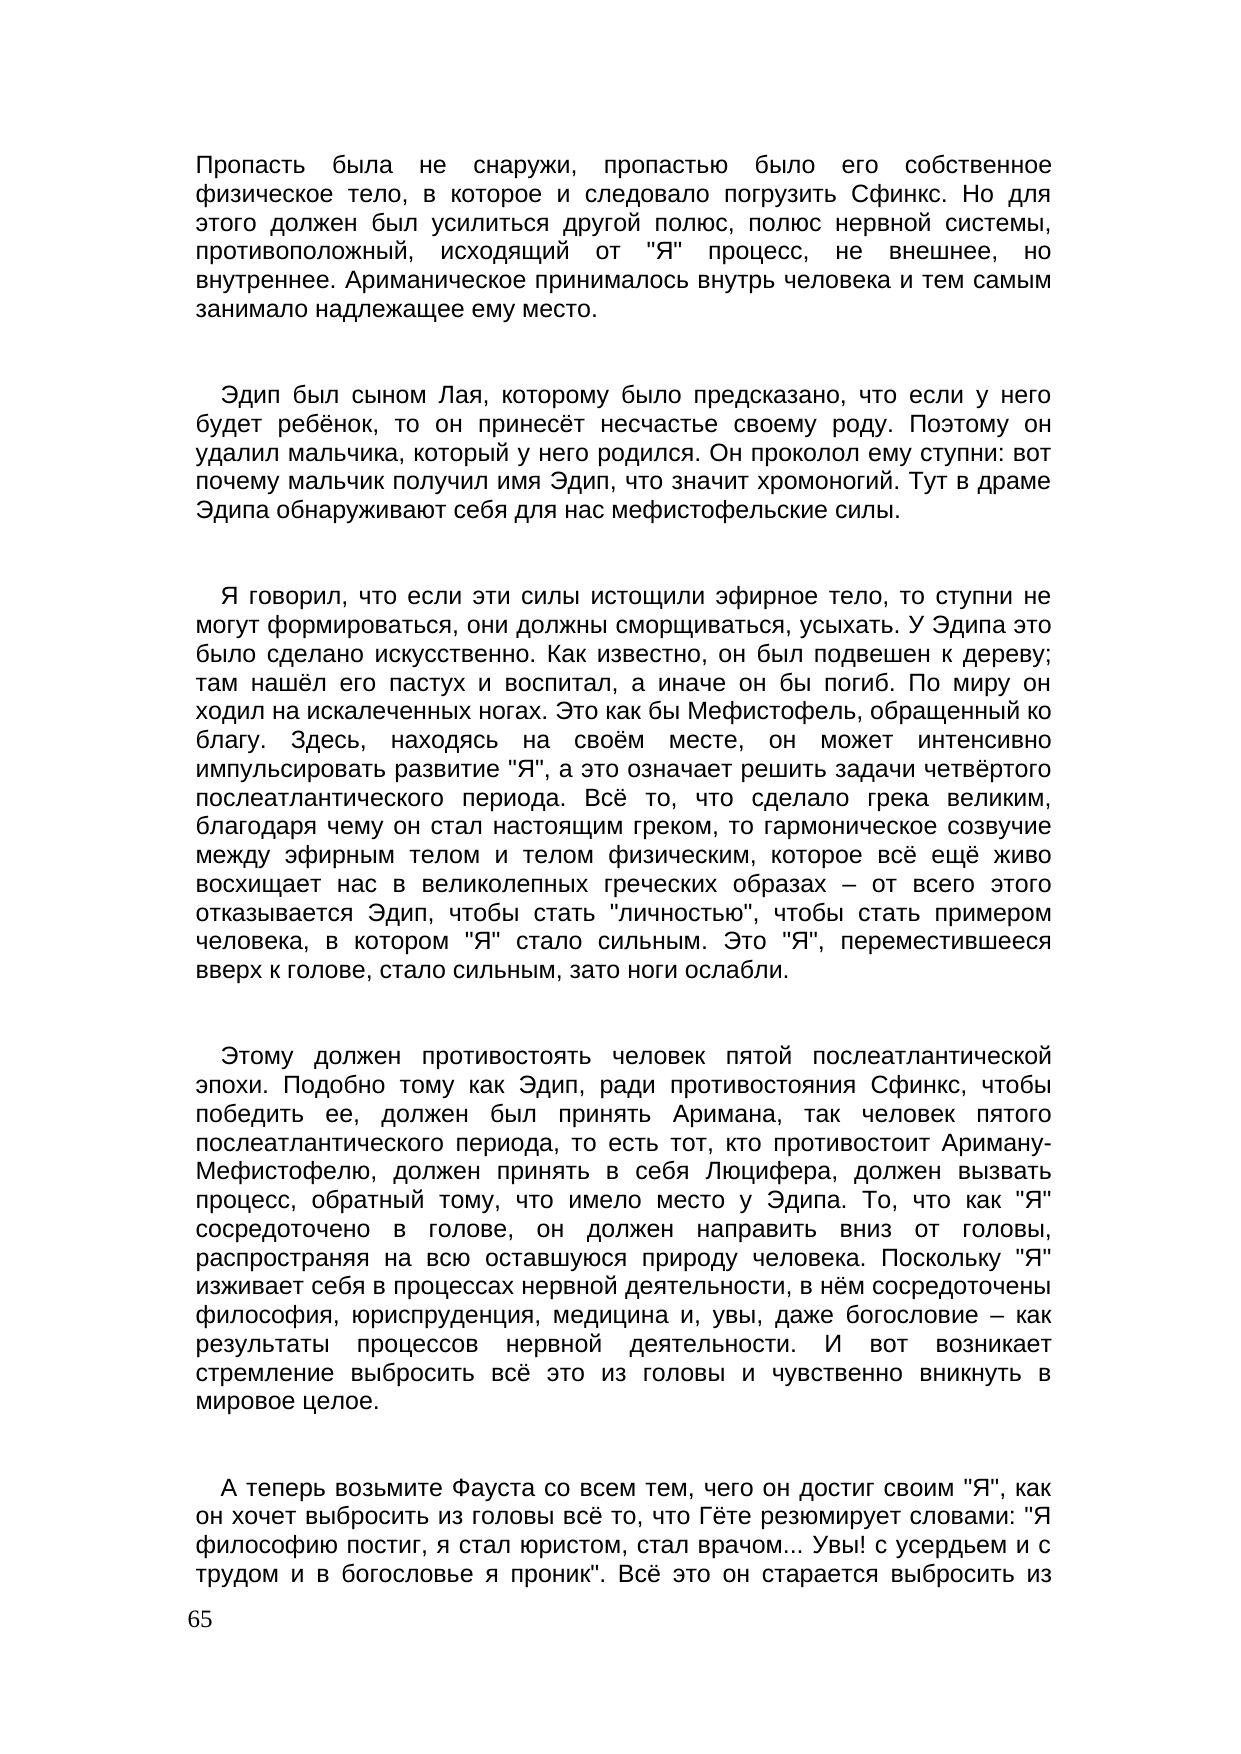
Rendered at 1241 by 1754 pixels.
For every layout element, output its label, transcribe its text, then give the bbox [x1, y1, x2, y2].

text А теперь возьмите Фауста со всем тем, чего он достиг своим "Я", как он хочет выбросить из головы всё то, что Гёте резюмирует словами: "Я философию постиг, я стал юристом, стал врачом... Увы! с усердьем и с трудом и в богословье я проник". Всё это он старается выбросить из [195, 1472, 1053, 1587]
text Я говорил, что если эти силы истощили эфирное тело, то ступни не могут формироваться, они должны сморщиваться, усыхать. У Эдипа это было сделано искусственно. Как известно, он был подвешен к дереву; там нашёл его пастух и воспитал, а иначе он бы погиб. По миру он ходил на искалеченных ногах. Это как бы Мефистофель, обращенный ко благу. Здесь, находясь на своём месте, он может интенсивно импульсировать развитие "Я", а это означает решить задачи четвёртого послеатлантического периода. Всё то, что сделало грека великим, благодаря чему он стал настоящим греком, то гармоническое созвучие между эфирным телом и телом физическим, которое всё ещё живо восхищает нас в великолепных греческих образах – от всего этого отказывается Эдип, чтобы стать "личностью", чтобы стать примером человека, в котором "Я" стало сильным. Это "Я", переместившееся вверх к голове, стало сильным, зато ноги ослабли. [195, 581, 1053, 984]
text Пропасть была не снаружи, пропастью было его собственное физическое тело, в которое и следовало погрузить Сфинкс. Но для этого должен был усилиться другой полюс, полюс нервной системы, противоположный, исходящий от "Я" процесс, не внешнее, но внутреннее. Ариманическое принималось внутрь человека и тем самым занимало надлежащее ему место. [195, 150, 1053, 322]
text Этому должен противостоять человек пятой послеатлантической эпохи. Подобно тому как Эдип, ради противостояния Сфинкс, чтобы победить ее, должен был принять Аримана, так человек пятого послеатлантического периода, то есть тот, кто противостоит Ариману-Мефистофелю, должен принять в себя Люцифера, должен вызвать процесс, обратный тому, что имело место у Эдипа. То, что как "Я" сосредоточено в голове, он должен направить вниз от головы, распространяя на всю оставшуюся природу человека. Поскольку "Я" изживает себя в процессах нервной деятельности, в нём сосредоточены философия, юриспруденция, медицина и, увы, даже богословие – как результаты процессов нервной деятельности. И вот возникает стремление выбросить всё это из головы и чувственно вникнуть в мировое целое. [195, 1041, 1053, 1415]
text Эдип был сыном Лая, которому было предсказано, что если у него будет ребёнок, то он принесёт несчастье своему роду. Поэтому он удалил мальчика, который у него родился. Он проколол ему ступни: вот почему мальчик получил имя Эдип, что значит хромоногий. Тут в драме Эдипа обнаруживают себя для нас мефистофельские силы. [195, 380, 1053, 524]
